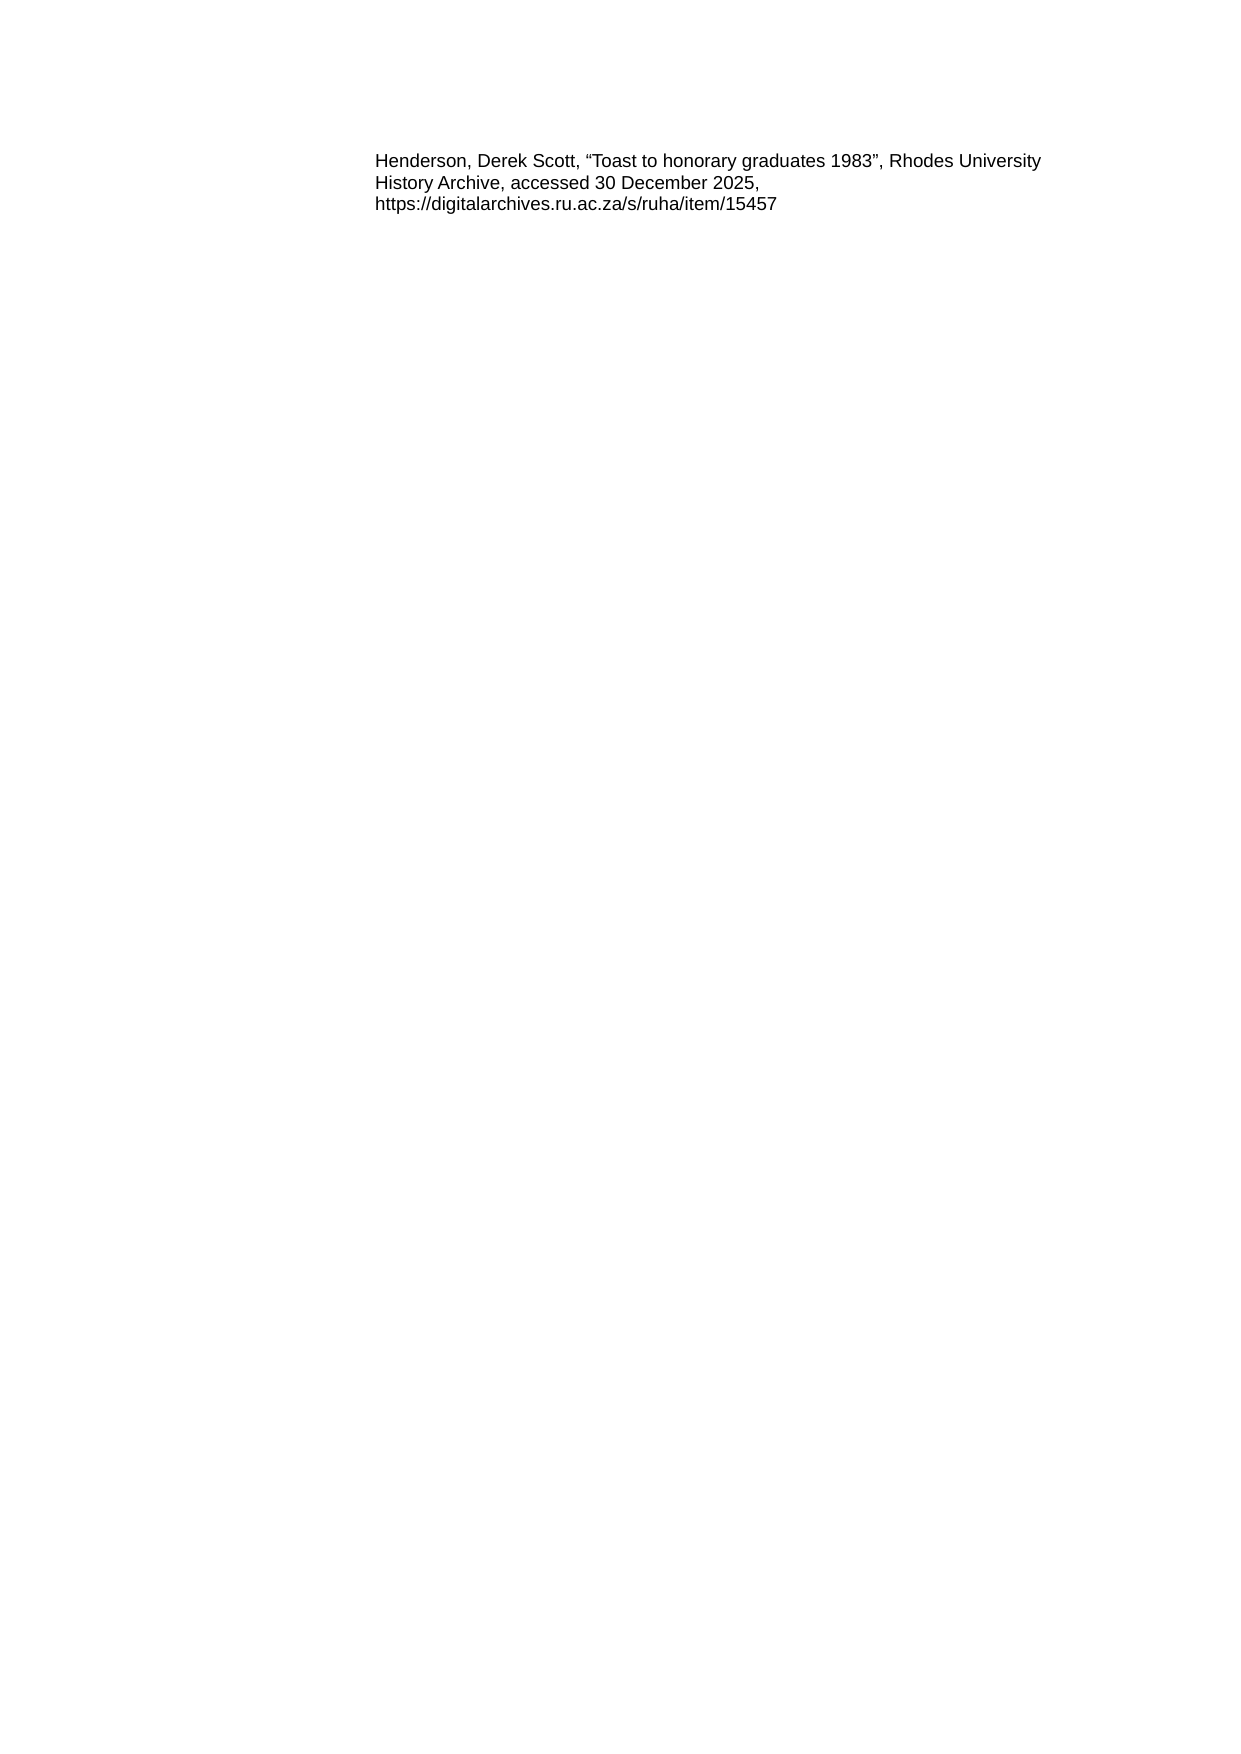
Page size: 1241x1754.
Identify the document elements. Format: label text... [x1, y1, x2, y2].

text Henderson, Derek Scott, “Toast to honorary graduates 1983”, Rhodes University History Archive, accessed 30 December 2025, https://digitalarchives.ru.ac.za/s/ruha/item/15457 [375, 150, 1090, 215]
